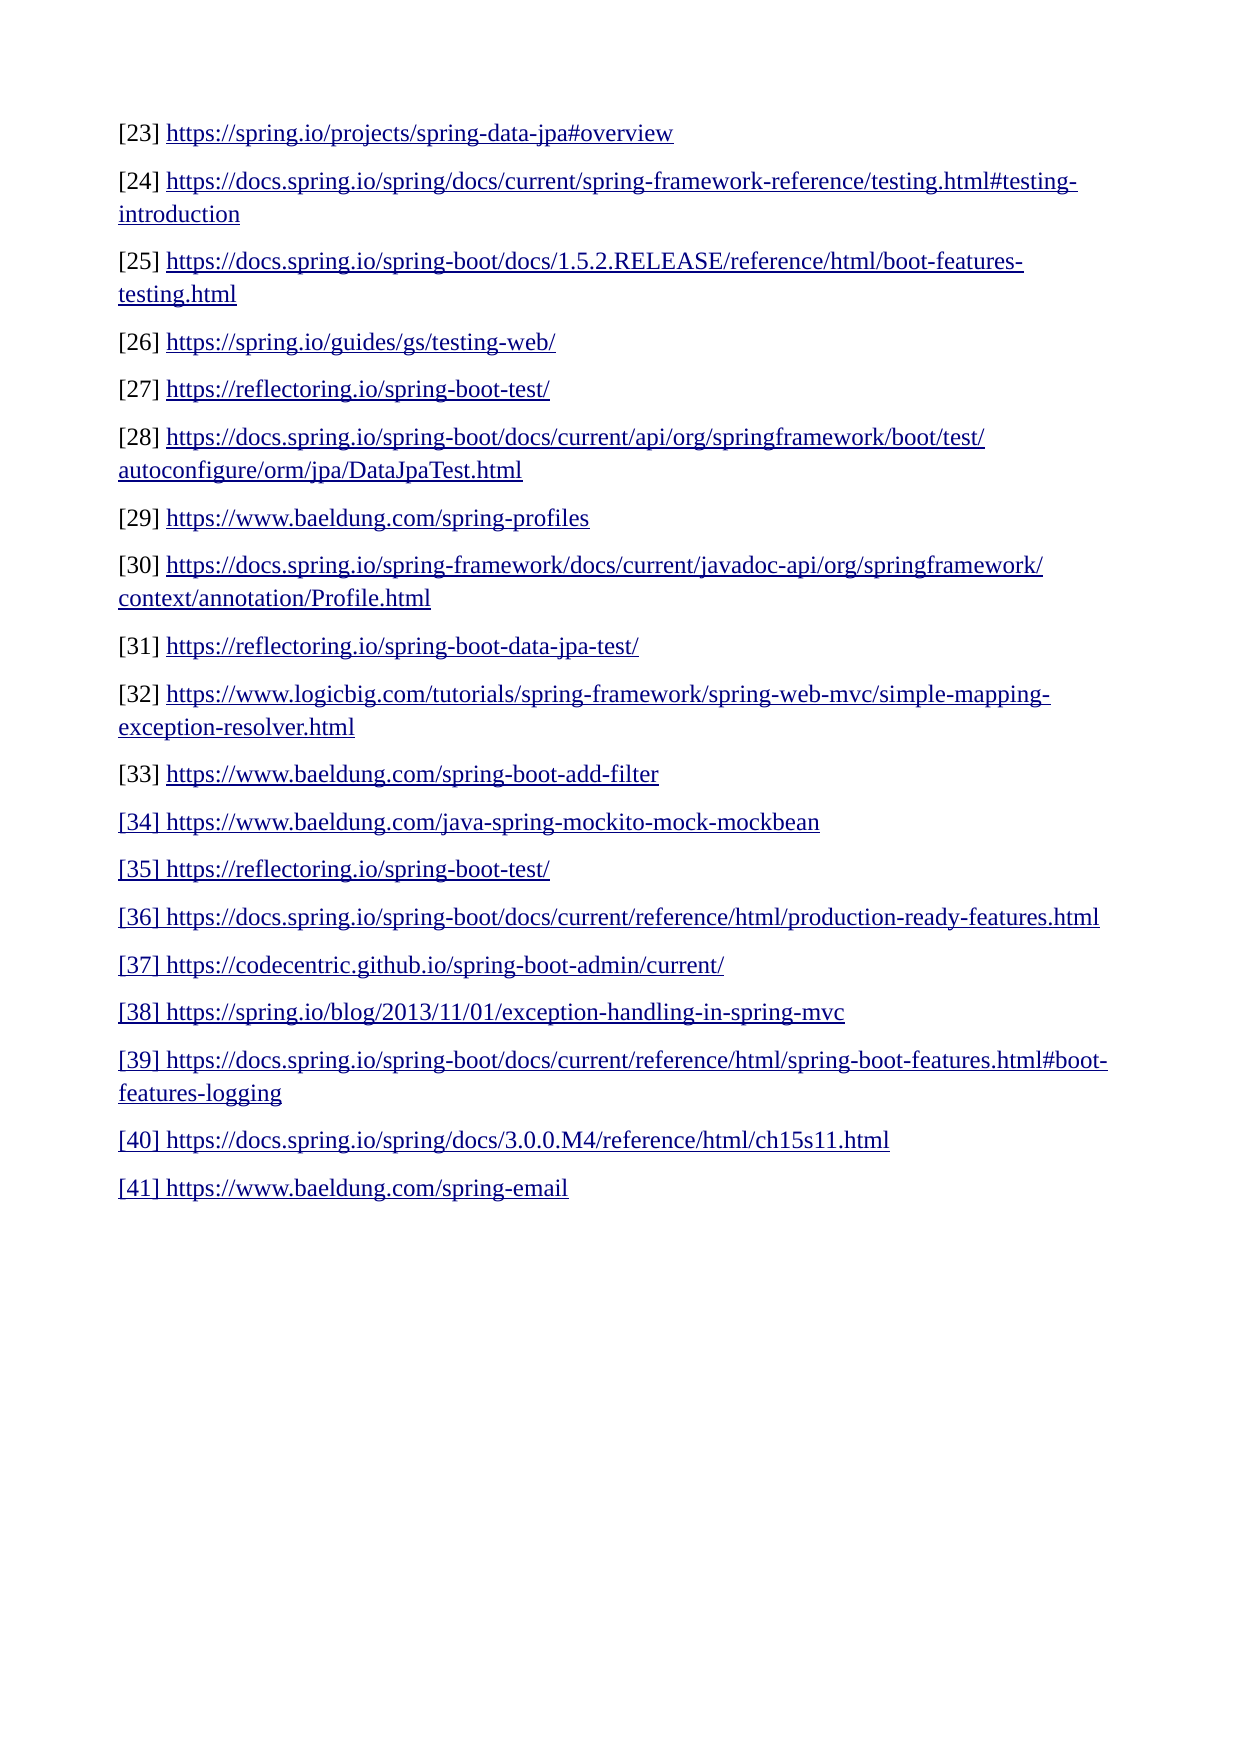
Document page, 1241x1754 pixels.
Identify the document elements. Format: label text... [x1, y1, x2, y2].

text [38] https://spring.io/blog/2013/11/01/exception-handling-in-spring-mvc [118, 997, 1122, 1026]
text [33] https://www.baeldung.com/spring-boot-add-filter [118, 759, 1122, 788]
text [27] https://reflectoring.io/spring-boot-test/ [118, 374, 1122, 403]
text [26] https://spring.io/guides/gs/testing-web/ [118, 327, 1122, 356]
text [41] https://www.baeldung.com/spring-email [118, 1173, 1122, 1202]
text [40] https://docs.spring.io/spring/docs/3.0.0.M4/reference/html/ch15s11.html [118, 1126, 1122, 1154]
text [24] https://docs.spring.io/spring/docs/current/spring-framework-reference/testing.html#testing-introduction [118, 166, 1122, 227]
text [32] https://www.logicbig.com/tutorials/spring-framework/spring-web-mvc/simple-mapping-exception-resolver.html [118, 679, 1122, 740]
text [34] https://www.baeldung.com/java-spring-mockito-mock-mockbean [118, 807, 1122, 836]
text [39] https://docs.spring.io/spring-boot/docs/current/reference/html/spring-boot-features.html#boot-features-logging [118, 1045, 1122, 1107]
text [25] https://docs.spring.io/spring-boot/docs/1.5.2.RELEASE/reference/html/boot-features-testing.html [118, 246, 1122, 308]
text [30] https://docs.spring.io/spring-framework/docs/current/javadoc-api/org/springframework/context/annotation/Profile.html [118, 550, 1122, 612]
text [37] https://codecentric.github.io/spring-boot-admin/current/ [118, 950, 1122, 978]
text [31] https://reflectoring.io/spring-boot-data-jpa-test/ [118, 631, 1122, 660]
text [35] https://reflectoring.io/spring-boot-test/ [118, 854, 1122, 883]
text [29] https://www.baeldung.com/spring-profiles [118, 503, 1122, 532]
text [28] https://docs.spring.io/spring-boot/docs/current/api/org/springframework/boot/test/autoconfigure/orm/jpa/DataJpaTest.html [118, 422, 1122, 484]
text [23] https://spring.io/projects/spring-data-jpa#overview [118, 118, 1122, 147]
text [36] https://docs.spring.io/spring-boot/docs/current/reference/html/production-ready-features.html [118, 902, 1122, 931]
